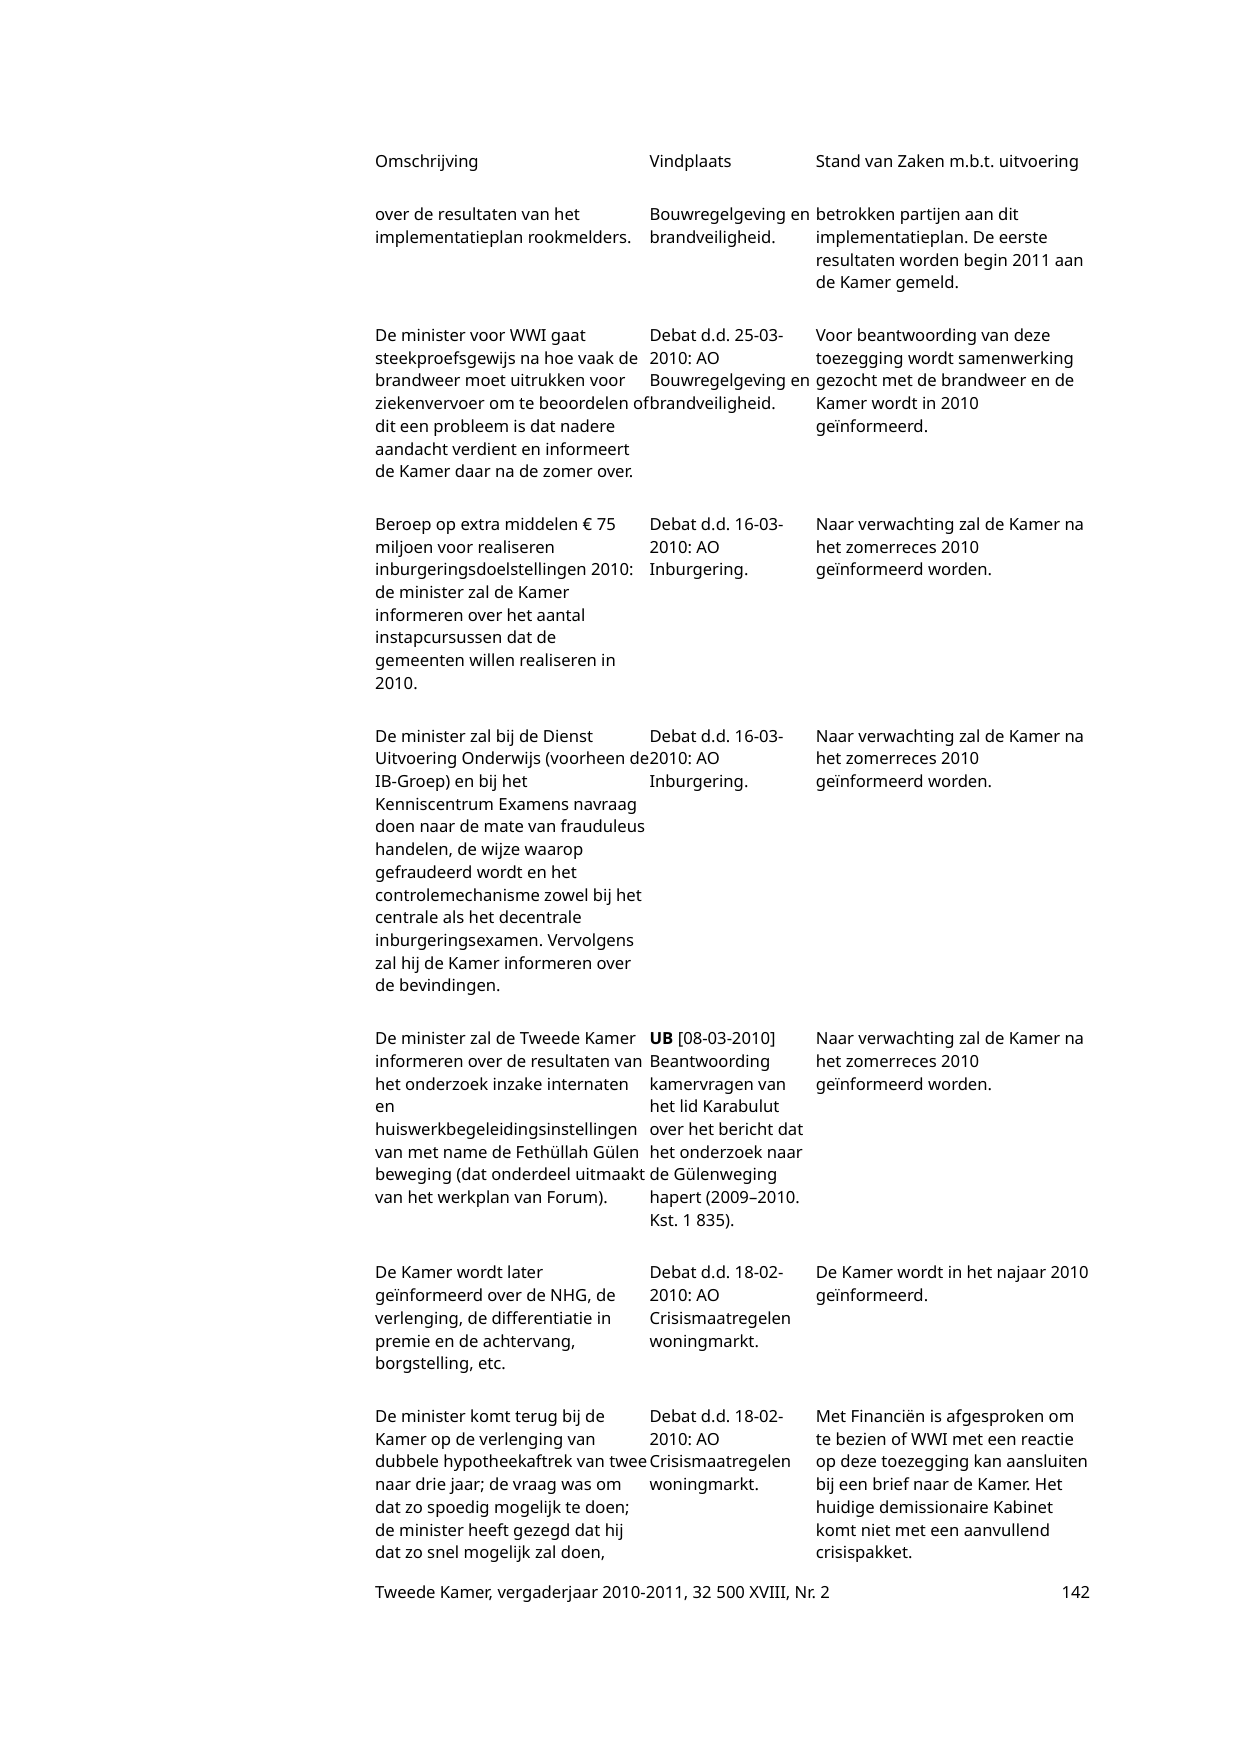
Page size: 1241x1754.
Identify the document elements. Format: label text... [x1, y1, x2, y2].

table_cell Voor beantwoording van deze toezegging wordt samenwerking gezocht met de brandweer en de Kamer wordt in 2010 geïnformeerd. [816, 324, 1090, 512]
table_header Vindplaats [649, 150, 816, 203]
table_cell betrokken partijen aan dit implementatieplan. De eerste resultaten worden begin 2011 aan de Kamer gemeld. [816, 203, 1090, 323]
table_cell Bouwregelgeving en brandveiligheid. [649, 203, 816, 323]
table_header Omschrijving [375, 150, 649, 203]
table_cell De minister komt terug bij de Kamer op de verlenging van dubbele hypotheekaftrek van twee naar drie jaar; de vraag was om dat zo spoedig mogelijk te doen; de minister heeft gezegd dat hij dat zo snel mogelijk zal doen, [375, 1405, 649, 1563]
table_cell Debat d.d. 16-03-2010: AO Inburgering. [649, 724, 816, 1027]
table_cell Naar verwachting zal de Kamer na het zomerreces 2010 geïnformeerd worden. [816, 513, 1090, 724]
table_cell Beroep op extra middelen € 75 miljoen voor realiseren inburgeringsdoelstellingen 2010: de minister zal de Kamer informeren over het aantal instapcursussen dat de gemeenten willen realiseren in 2010. [375, 513, 649, 724]
table_cell Naar verwachting zal de Kamer na het zomerreces 2010 geïnformeerd worden. [816, 724, 1090, 1027]
table_cell Met Financiën is afgesproken om te bezien of WWI met een reactie op deze toezegging kan aansluiten bij een brief naar de Kamer. Het huidige demissionaire Kabinet komt niet met een aanvullend crisispakket. [816, 1405, 1090, 1563]
table_cell over de resultaten van het implementatieplan rookmelders. [375, 203, 649, 323]
table_cell De Kamer wordt in het najaar 2010 geïnformeerd. [816, 1261, 1090, 1404]
table_cell Debat d.d. 18-02-2010: AO Crisismaatregelen woningmarkt. [649, 1405, 816, 1563]
table_cell De minister zal bij de Dienst Uitvoering Onderwijs (voorheen de IB-Groep) en bij het Kenniscentrum Examens navraag doen naar de mate van frauduleus handelen, de wijze waarop gefraudeerd wordt en het controlemechanisme zowel bij het centrale als het decentrale inburgeringsexamen. Vervolgens zal hij de Kamer informeren over de bevindingen. [375, 724, 649, 1027]
table_header Stand van Zaken m.b.t. uitvoering [816, 150, 1090, 203]
table_cell Debat d.d. 25-03-2010: AO Bouwregelgeving en brandveiligheid. [649, 324, 816, 512]
table_cell Debat d.d. 16-03-2010: AO Inburgering. [649, 513, 816, 724]
table_cell Naar verwachting zal de Kamer na het zomerreces 2010 geïnformeerd worden. [816, 1027, 1090, 1261]
table_cell De minister zal de Tweede Kamer informeren over de resultaten van het onderzoek inzake internaten en huiswerkbegeleidingsinstellingen van met name de Fethüllah Gülen beweging (dat onderdeel uitmaakt van het werkplan van Forum). [375, 1027, 649, 1261]
table_cell De Kamer wordt later geïnformeerd over de NHG, de verlenging, de differentiatie in premie en de achtervang, borgstelling, etc. [375, 1261, 649, 1404]
table_cell De minister voor WWI gaat steekproefsgewijs na hoe vaak de brandweer moet uitrukken voor ziekenvervoer om te beoordelen of dit een probleem is dat nadere aandacht verdient en informeert de Kamer daar na de zomer over. [375, 324, 649, 512]
table_cell Debat d.d. 18-02-2010: AO Crisismaatregelen woningmarkt. [649, 1261, 816, 1404]
table_cell UB [08-03-2010] Beantwoording kamervragen van het lid Karabulut over het bericht dat het onderzoek naar de Gülenweging hapert (2009–2010. Kst. 1 835). [649, 1027, 816, 1261]
